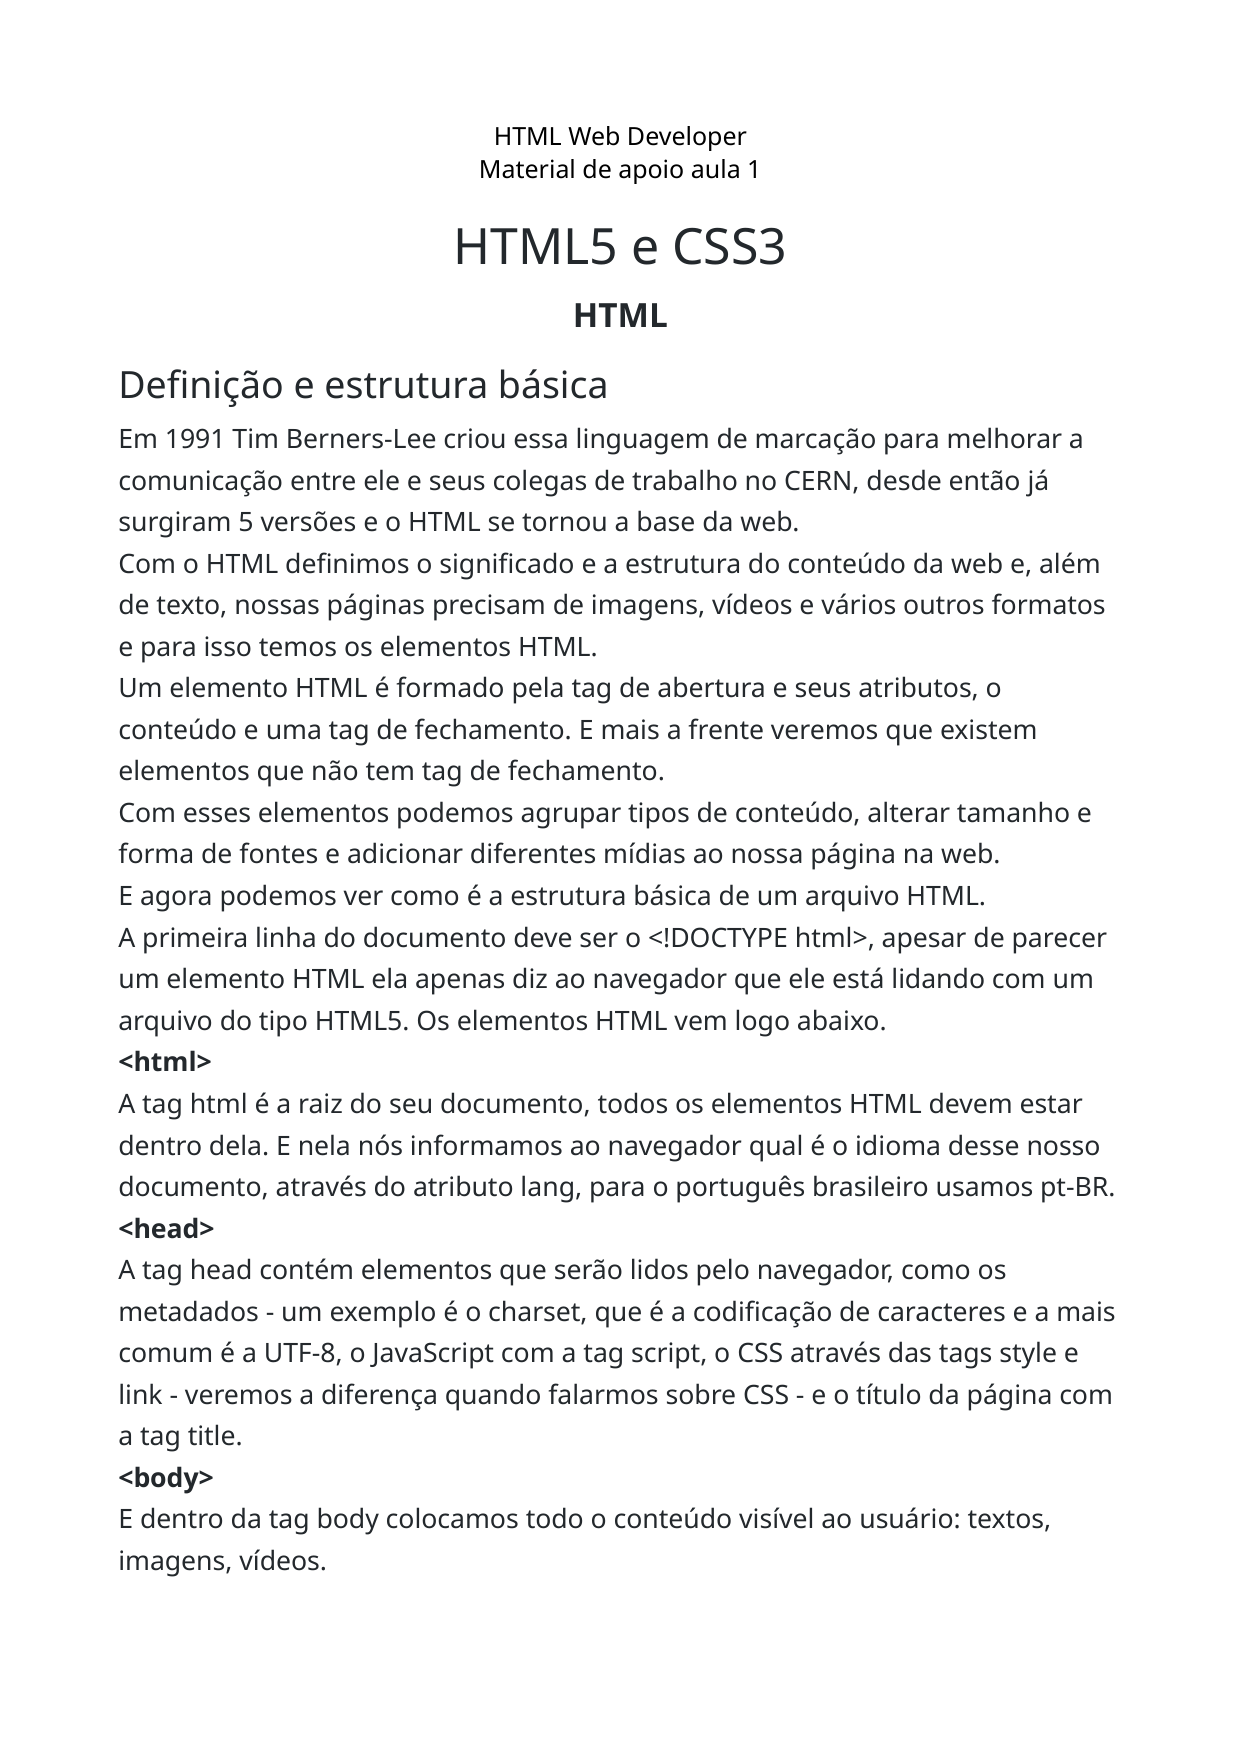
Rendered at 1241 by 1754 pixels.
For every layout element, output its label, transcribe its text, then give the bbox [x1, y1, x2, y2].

text Com esses elementos podemos agrupar tipos de conteúdo, alterar tamanho e forma de fontes e adicionar diferentes mídias ao nossa página na web. [118, 794, 1122, 872]
text HTML [118, 292, 1122, 337]
text <html> [118, 1043, 1122, 1079]
text E dentro da tag body colocamos todo o conteúdo visível ao usuário: textos, imagens, vídeos. [118, 1501, 1122, 1578]
text Em 1991 Tim Berners-Lee criou essa linguagem de marcação para melhorar a comunicação entre ele e seus colegas de trabalho no CERN, desde então já surgiram 5 versões e o HTML se tornou a base da web. [118, 420, 1122, 539]
text <body> [118, 1459, 1122, 1495]
text Um elemento HTML é formado pela tag de abertura e seus atributos, o conteúdo e uma tag de fechamento. E mais a frente veremos que existem elementos que não tem tag de fechamento. [118, 669, 1122, 788]
text HTML Web Developer [118, 118, 1122, 152]
text E agora podemos ver como é a estrutura básica de um arquivo HTML. [118, 877, 1122, 913]
text <head> [118, 1209, 1122, 1246]
text A tag html é a raiz do seu documento, todos os elementos HTML devem estar dentro dela. E nela nós informamos ao navegador qual é o idioma desse nosso documento, através do atributo lang, para o português brasileiro usamos pt-BR. [118, 1085, 1122, 1204]
subtitle HTML5 e CSS3 [118, 211, 1122, 279]
subtitle Definição e estrutura básica [118, 359, 1122, 410]
text Material de apoio aula 1 [118, 152, 1122, 186]
text A primeira linha do documento deve ser o <!DOCTYPE html>, apesar de parecer um elemento HTML ela apenas diz ao navegador que ele está lidando com um arquivo do tipo HTML5. Os elementos HTML vem logo abaixo. [118, 919, 1122, 1038]
text Com o HTML definimos o significado e a estrutura do conteúdo da web e, além de texto, nossas páginas precisam de imagens, vídeos e vários outros formatos e para isso temos os elementos HTML. [118, 544, 1122, 664]
text A tag head contém elementos que serão lidos pelo navegador, como os metadados - um exemplo é o charset, que é a codificação de caracteres e a mais comum é a UTF-8, o JavaScript com a tag script, o CSS através das tags style e link - veremos a diferença quando falarmos sobre CSS - e o título da página com a tag title. [118, 1251, 1122, 1453]
